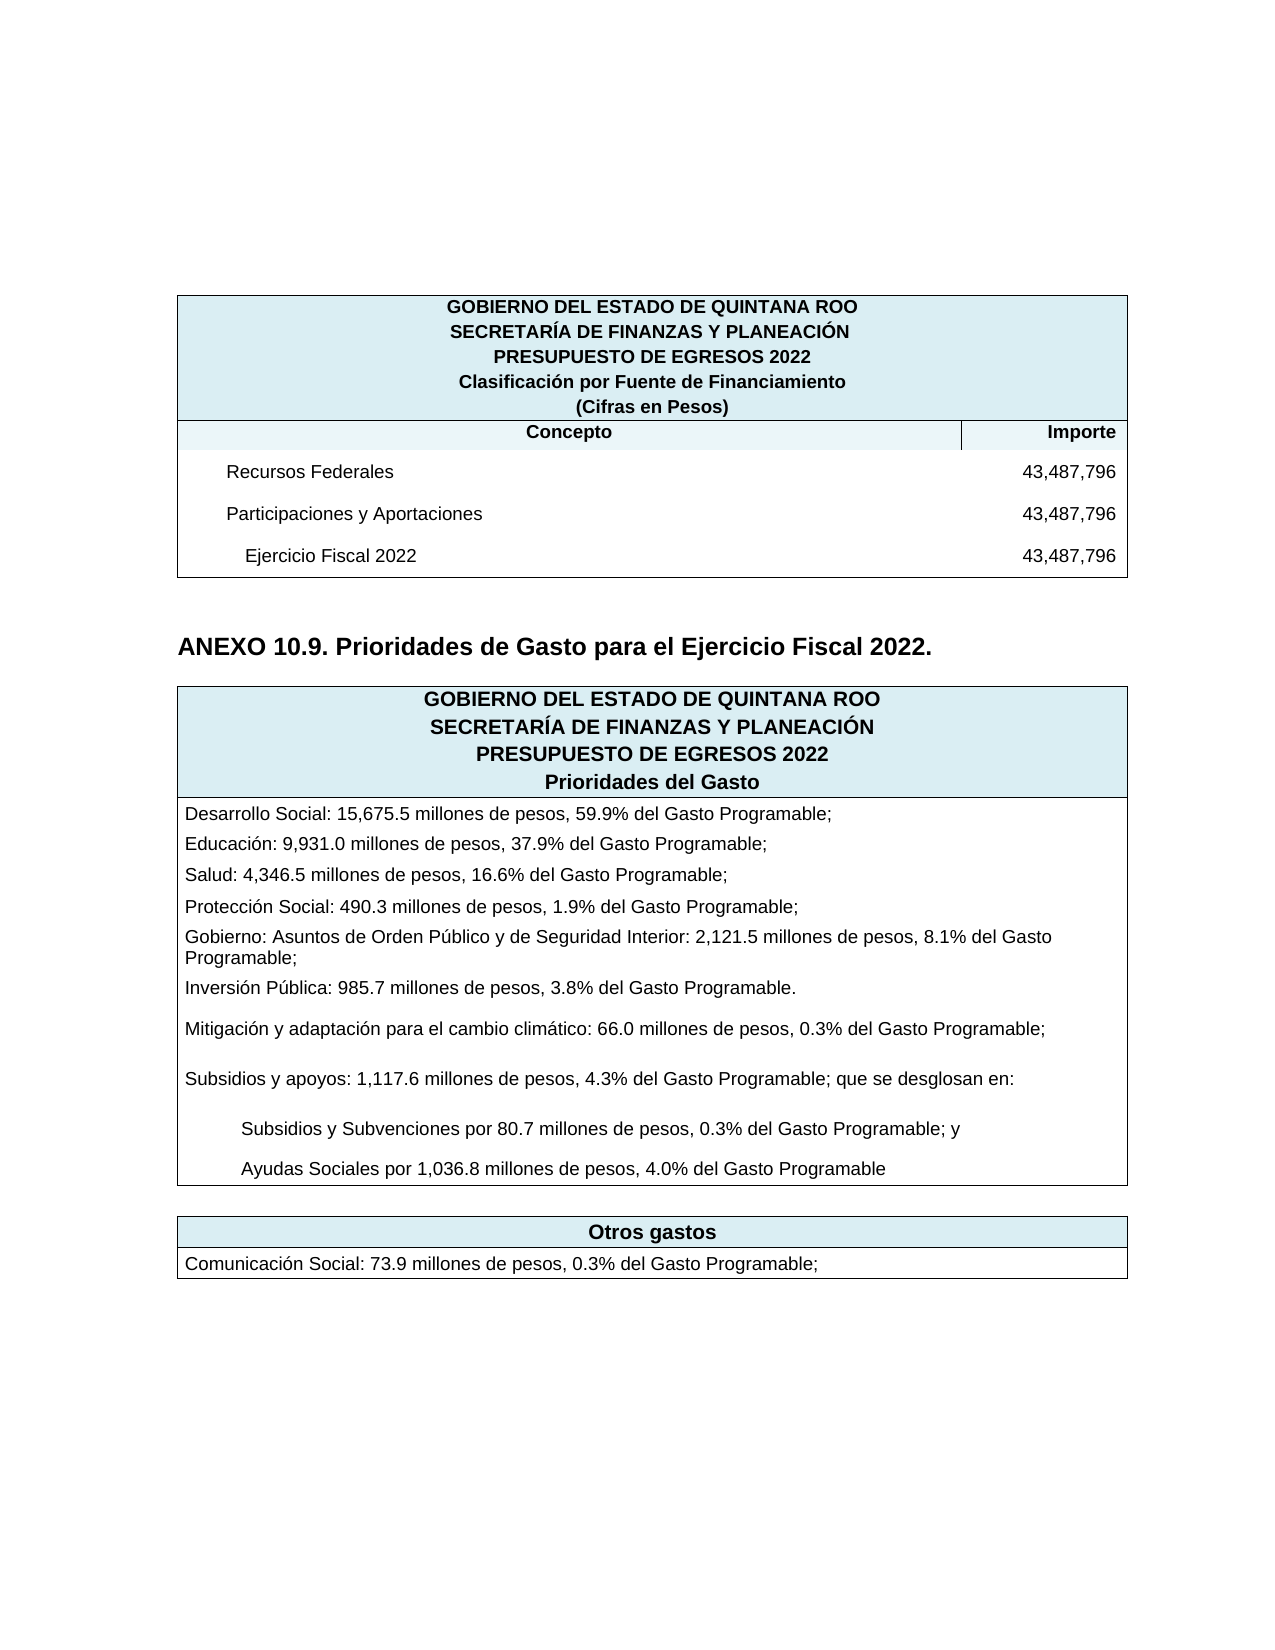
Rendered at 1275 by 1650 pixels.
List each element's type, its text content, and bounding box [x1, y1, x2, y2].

table_cell 43,487,796 [974, 450, 1127, 492]
table_cell Recursos Federales [178, 450, 974, 492]
table_cell Protección Social: 490.3 millones de pesos, 1.9% del Gasto Programable; [178, 891, 1127, 922]
text ANEXO 10.9. Prioridades de Gasto para el Ejercicio Fiscal 2022. [177, 632, 1127, 661]
table_cell Gobierno: Asuntos de Orden Público y de Seguridad Interior: 2,121.5 millones de pesos, 8.1% del Gasto Programable; [178, 922, 1127, 972]
table_header GOBIERNO DEL ESTADO DE QUINTANA ROO SECRETARÍA DE FINANZAS Y PLANEACIÓN PRESUPUESTO DE EGRESOS 2022 Prioridades del Gasto [178, 687, 1127, 797]
table_cell Inversión Pública: 985.7 millones de pesos, 3.8% del Gasto Programable. [178, 972, 1127, 1003]
table_cell Participaciones y Aportaciones [178, 493, 974, 535]
table_cell Subsidios y Subvenciones por 80.7 millones de pesos, 0.3% del Gasto Programable; y [178, 1103, 1127, 1153]
table_cell Mitigación y adaptación para el cambio climático: 66.0 millones de pesos, 0.3% del Gasto Programable; [178, 1003, 1127, 1053]
table_cell Otros gastos [178, 1217, 1127, 1247]
table_cell Desarrollo Social: 15,675.5 millones de pesos, 59.9% del Gasto Programable; [178, 798, 1127, 828]
table_cell 43,487,796 [974, 535, 1127, 577]
table_cell 43,487,796 [974, 493, 1127, 535]
table_cell Importe [962, 421, 1127, 450]
table_cell Concepto [178, 421, 961, 450]
table_header GOBIERNO DEL ESTADO DE QUINTANA ROO SECRETARÍA DE FINANZAS Y PLANEACIÓN PRESUPUESTO DE EGRESOS 2022 Clasificación por Fuente de Financiamiento (Cifras en Pesos) [178, 296, 1127, 420]
table_cell Ayudas Sociales por 1,036.8 millones de pesos, 4.0% del Gasto Programable [178, 1153, 1127, 1184]
table_cell Comunicación Social: 73.9 millones de pesos, 0.3% del Gasto Programable; [178, 1248, 1127, 1278]
table_cell Salud: 4,346.5 millones de pesos, 16.6% del Gasto Programable; [178, 860, 1127, 891]
table_cell [177, 1186, 1127, 1216]
table_cell Subsidios y apoyos: 1,117.6 millones de pesos, 4.3% del Gasto Programable; que se desglosan en: [178, 1053, 1127, 1103]
table_cell Ejercicio Fiscal 2022 [178, 535, 974, 577]
table_cell Educación: 9,931.0 millones de pesos, 37.9% del Gasto Programable; [178, 828, 1127, 859]
